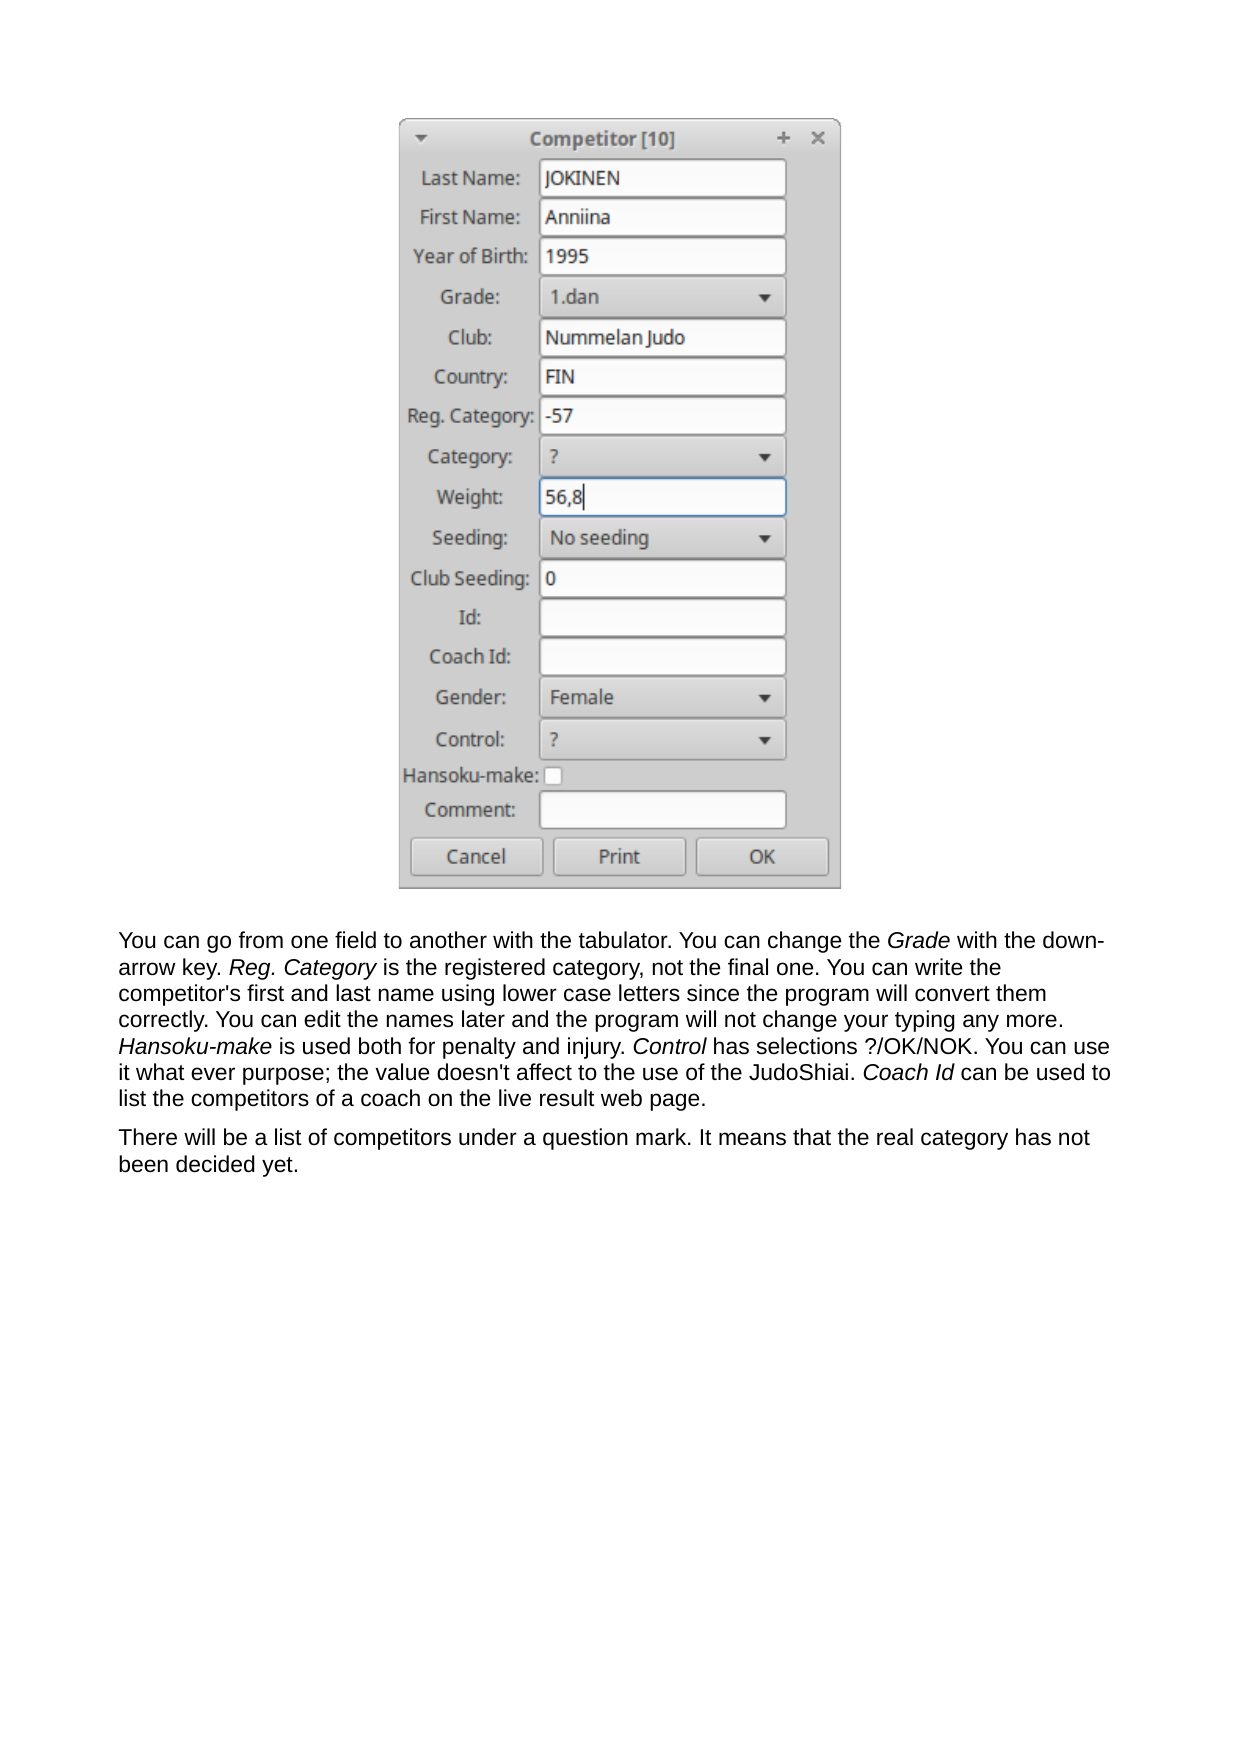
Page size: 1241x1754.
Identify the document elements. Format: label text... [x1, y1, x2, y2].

text There will be a list of competitors under a question mark. It means that the real category has not been decided yet. [118, 1124, 1122, 1177]
picture [398, 118, 842, 889]
text You can go from one field to another with the tabulator. You can change the Grade with the down-arrow key. Reg. Category is the registered category, not the final one. You can write the competitor's first and last name using lower case letters since the program will convert them correctly. You can edit the names later and the program will not change your typing any more. Hansoku-make is used both for penalty and injury. Control has selections ?/OK/NOK. You can use it what ever purpose; the value doesn't affect to the use of the JudoShiai. Coach Id can be used to list the competitors of a coach on the live result web page. [118, 927, 1122, 1112]
